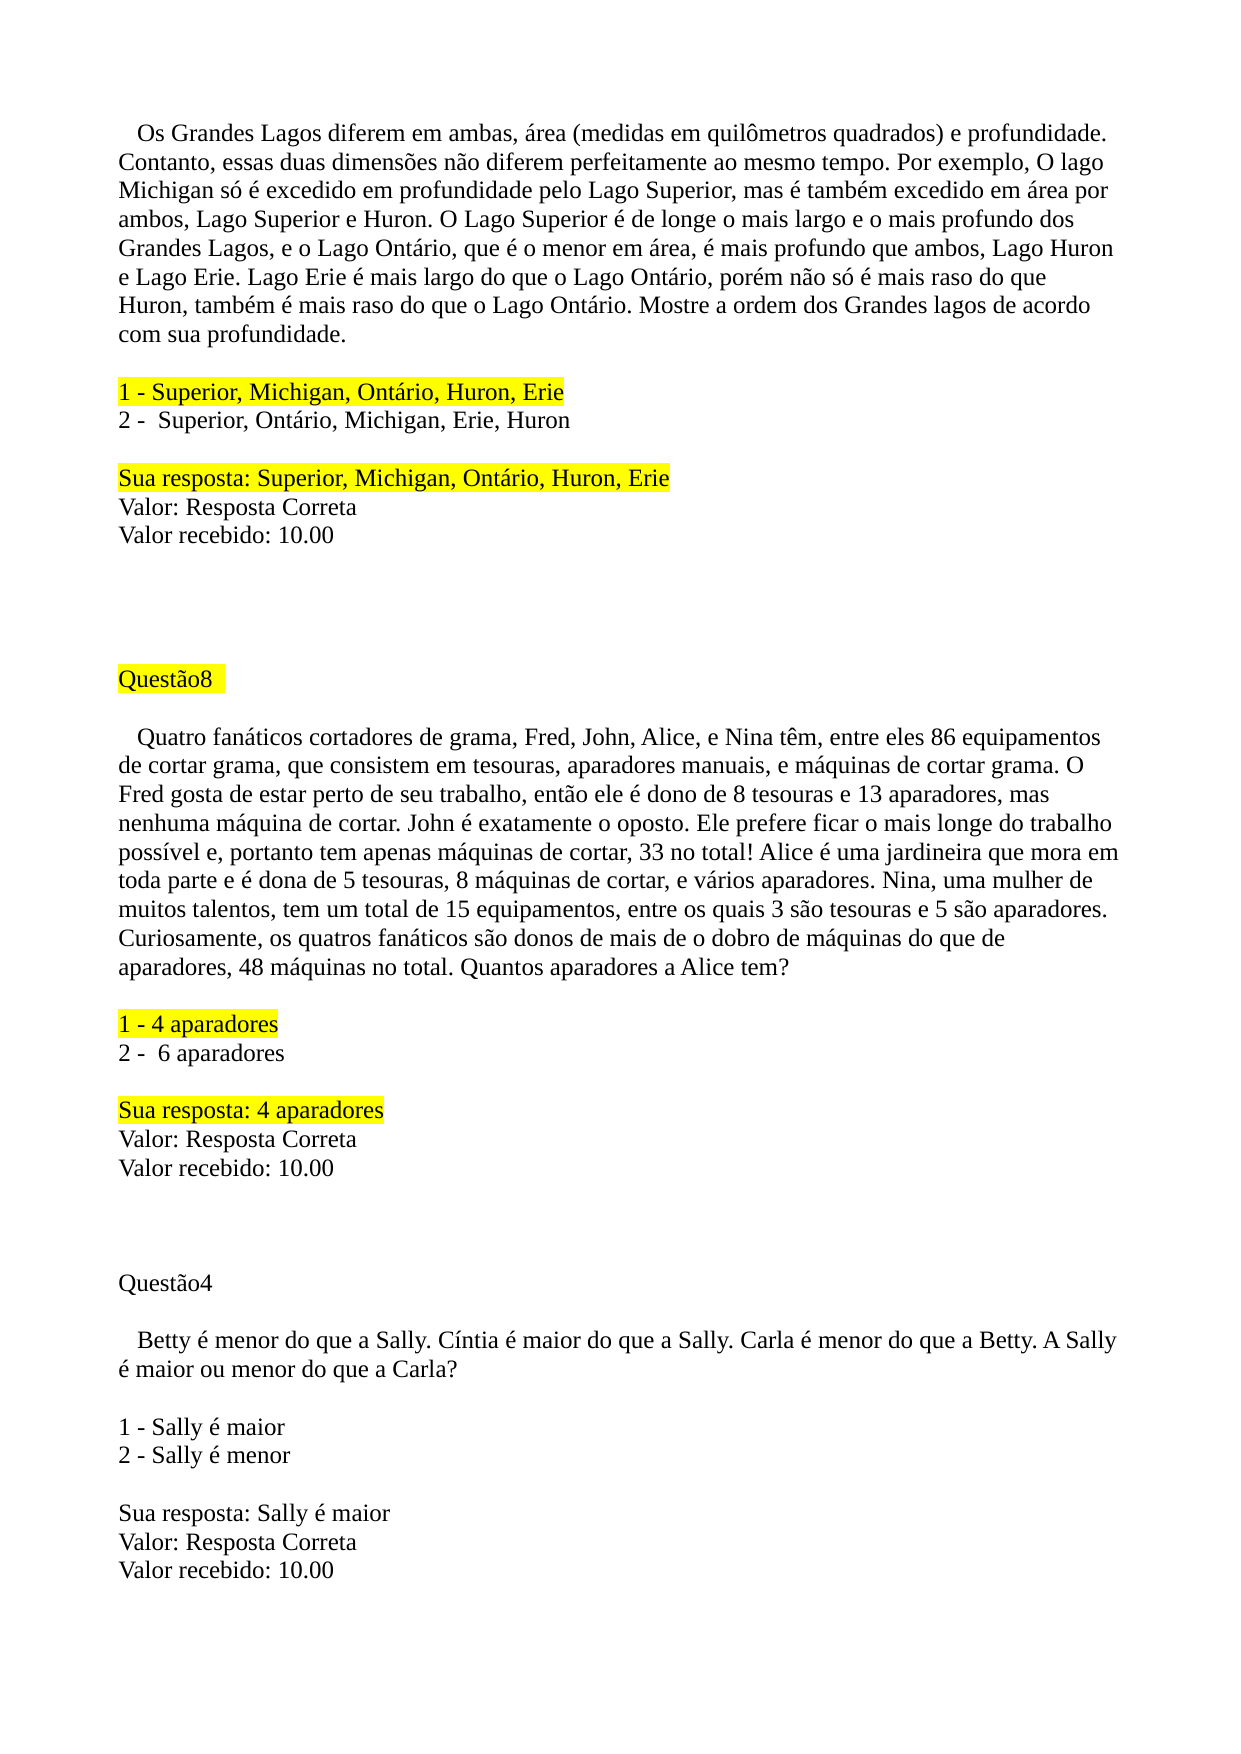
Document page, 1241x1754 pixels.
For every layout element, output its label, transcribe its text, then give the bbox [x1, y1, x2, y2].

text Valor: Resposta Correta [118, 492, 1122, 521]
text Quatro fanáticos cortadores de grama, Fred, John, Alice, e Nina têm, entre eles 86 equipamentos de cortar grama, que consistem em tesouras, aparadores manuais, e máquinas de cortar grama. O Fred gosta de estar perto de seu trabalho, então ele é dono de 8 tesouras e 13 aparadores, mas nenhuma máquina de cortar. John é exatamente o oposto. Ele prefere ficar o mais longe do trabalho possível e, portanto tem apenas máquinas de cortar, 33 no total! Alice é uma jardineira que mora em toda parte e é dona de 5 tesouras, 8 máquinas de cortar, e vários aparadores. Nina, uma mulher de muitos talentos, tem um total de 15 equipamentos, entre os quais 3 são tesouras e 5 são aparadores. Curiosamente, os quatros fanáticos são donos de mais de o dobro de máquinas do que de aparadores, 48 máquinas no total. Quantos aparadores a Alice tem? [118, 722, 1122, 981]
text Sua resposta: 4 aparadores [118, 1096, 1122, 1124]
text Questão8 [118, 664, 1122, 693]
text 1 - Superior, Michigan, Ontário, Huron, Erie [118, 377, 1122, 406]
text 2 - Sally é menor [118, 1441, 1122, 1469]
text Valor recebido: 10.00 [118, 521, 1122, 549]
text Betty é menor do que a Sally. Cíntia é maior do que a Sally. Carla é menor do que a Betty. A Sally é maior ou menor do que a Carla? [118, 1326, 1122, 1383]
text 2 - 6 aparadores [118, 1038, 1122, 1067]
text Valor recebido: 10.00 [118, 1153, 1122, 1182]
text Valor: Resposta Correta [118, 1124, 1122, 1153]
text 2 - Superior, Ontário, Michigan, Erie, Huron [118, 406, 1122, 434]
text 1 - 4 aparadores [118, 1009, 1122, 1038]
text Os Grandes Lagos diferem em ambas, área (medidas em quilômetros quadrados) e profundidade. Contanto, essas duas dimensões não diferem perfeitamente ao mesmo tempo. Por exemplo, O lago Michigan só é excedido em profundidade pelo Lago Superior, mas é também excedido em área por ambos, Lago Superior e Huron. O Lago Superior é de longe o mais largo e o mais profundo dos Grandes Lagos, e o Lago Ontário, que é o menor em área, é mais profundo que ambos, Lago Huron e Lago Erie. Lago Erie é mais largo do que o Lago Ontário, porém não só é mais raso do que Huron, também é mais raso do que o Lago Ontário. Mostre a ordem dos Grandes lagos de acordo com sua profundidade. [118, 118, 1122, 348]
text Questão4 [118, 1268, 1122, 1297]
text Sua resposta: Superior, Michigan, Ontário, Huron, Erie [118, 463, 1122, 492]
text 1 - Sally é maior [118, 1412, 1122, 1441]
text Sua resposta: Sally é maior [118, 1498, 1122, 1527]
text Valor: Resposta Correta [118, 1527, 1122, 1556]
text Valor recebido: 10.00 [118, 1556, 1122, 1584]
